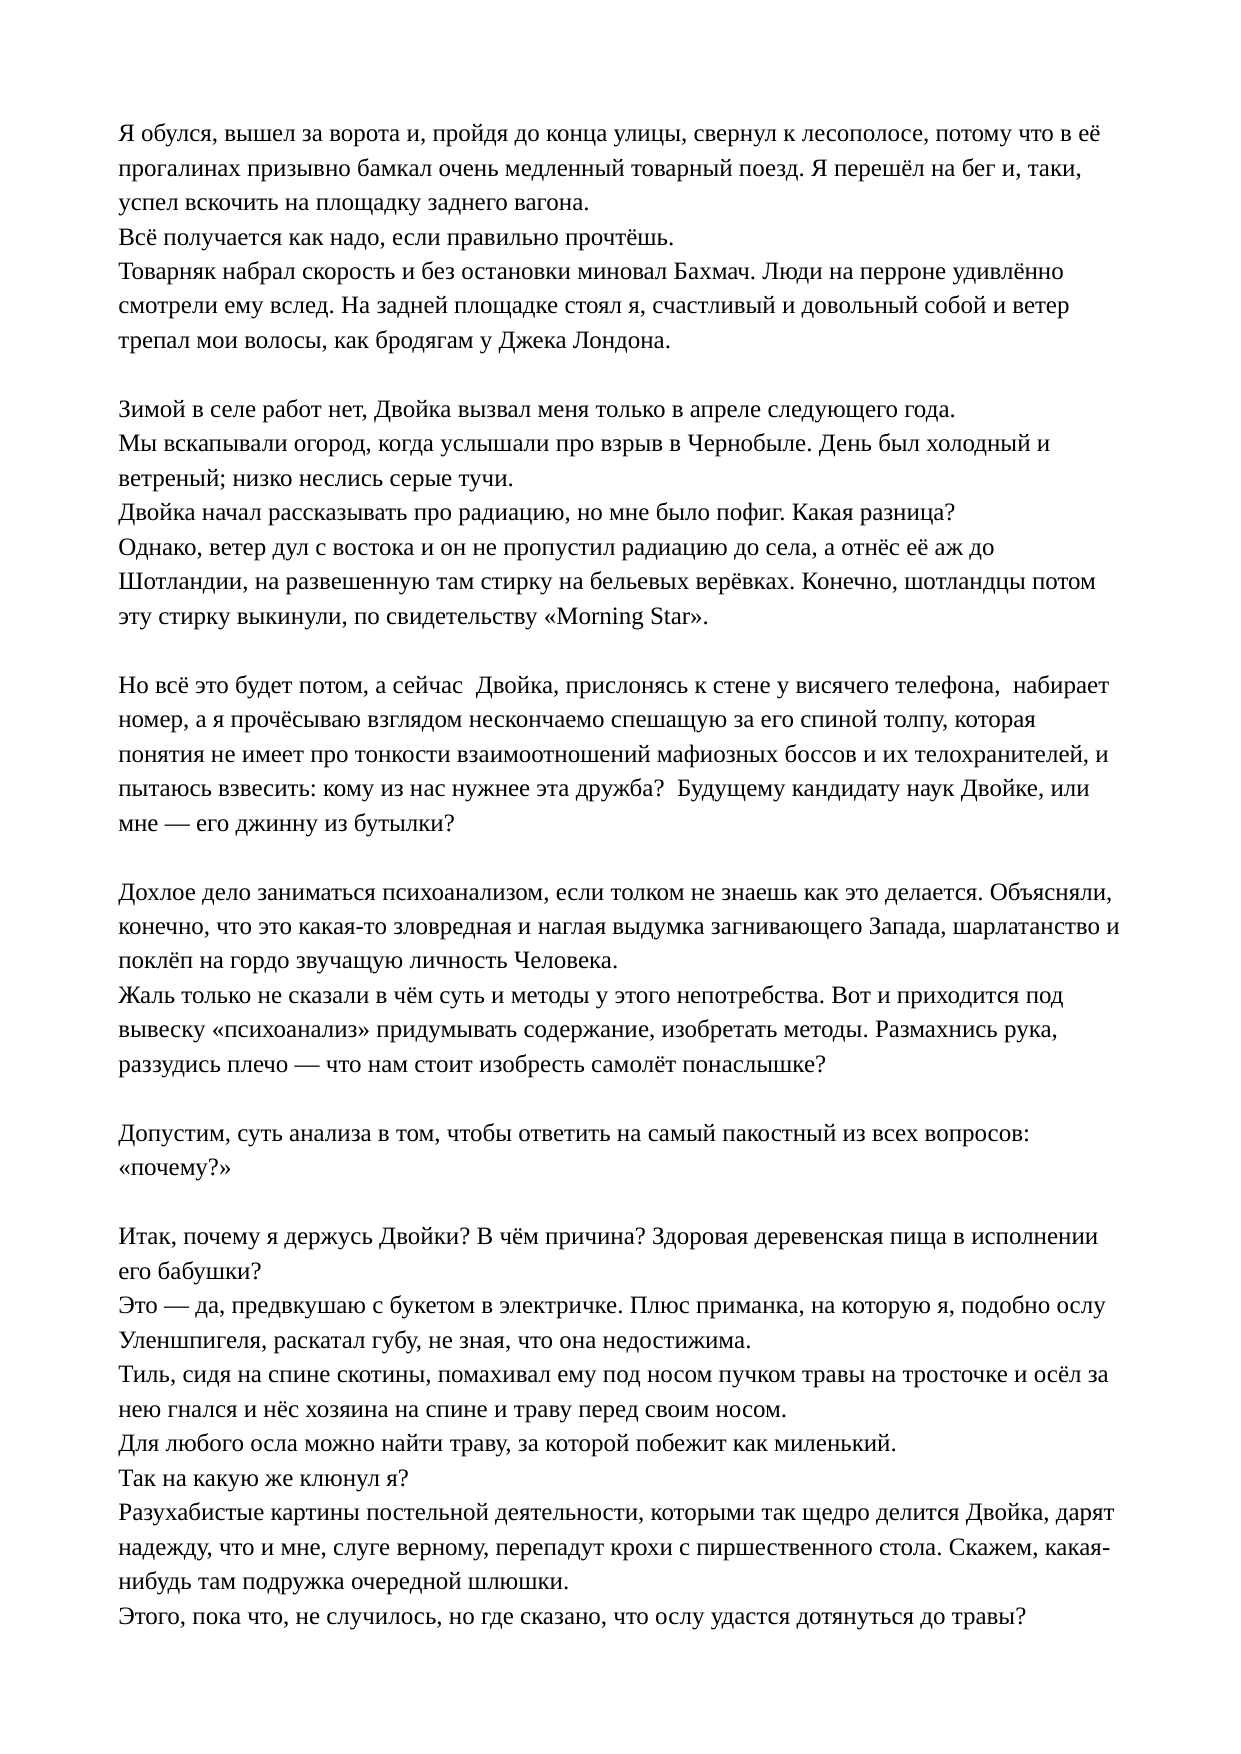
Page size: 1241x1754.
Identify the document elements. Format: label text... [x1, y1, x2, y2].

text Мы вскапывали огород, когда услышали про взрыв в Чернобыле. День был холодный и ветреный; низко неслись серые тучи. [118, 428, 1122, 492]
text Я обулся, вышел за ворота и, пройдя до конца улицы, свернул к лесополосе, потому что в её прогалинах призывно бамкал очень медленный товарный поезд. Я перешёл на бег и, таки, успел вскочить на площадку заднего вагона. [118, 118, 1122, 216]
text Это — да, предвкушаю с букетом в электричке. Плюс приманка, на которую я, подобно ослу Уленшпигеля, раскатал губу, не зная, что она недостижима. [118, 1290, 1122, 1354]
text Товарняк набрал скорость и без остановки миновал Бахмач. Люди на перроне удивлённо смотрели ему вслед. На задней площадке стоял я, счастливый и довольный собой и ветер трепал мои волосы, как бродягам у Джека Лондона. [118, 256, 1122, 354]
text Двойка начал рассказывать про радиацию, но мне было пофиг. Какая разница? [118, 497, 1122, 526]
text Однако, ветер дул с востока и он не пропустил радиацию до села, а отнёс её аж до Шотландии, на развешенную там стирку на бельевых верёвках. Конечно, шотландцы потом эту стирку выкинули, по свидетельству «Morning Star». [118, 532, 1122, 629]
text Допустим, суть анализа в том, чтобы ответить на самый пакостный из всех вопросов: «почему?» [118, 1118, 1122, 1181]
text Итак, почему я держусь Двойки? В чём причина? Здоровая деревенская пища в исполнении его бабушки? [118, 1221, 1122, 1285]
text Этого, пока что, не случилось, но где сказано, что ослу удастся дотянуться до травы? [118, 1601, 1122, 1629]
text Тиль, сидя на спине скотины, помахивал ему под носом пучком травы на тросточке и осёл за нею гнался и нёс хозяина на спине и траву перед своим носом. [118, 1359, 1122, 1423]
text Но всё это будет потом, а сейчас Двойка, прислонясь к стене у висячего телефона, набирает номер, а я прочёсываю взглядом нескончаемо спешащую за его спиной толпу, которая понятия не имеет про тонкости взаимоотношений мафиозных боссов и их телохранителей, и пытаюсь взвесить: кому из нас нужнее эта дружба? Будущему кандидату наук Двойке, или мне — его джинну из бутылки? [118, 670, 1122, 836]
text Жаль только не сказали в чём суть и методы у этого непотребства. Вот и приходится под вывеску «психоанализ» придумывать содержание, изобретать методы. Размахнись рука, раззудись плечо — что нам стоит изобресть самолёт понаслышке? [118, 980, 1122, 1078]
text Зимой в селе работ нет, Двойка вызвал меня только в апреле следующего года. [118, 394, 1122, 423]
text Всё получается как надо, если правильно прочтёшь. [118, 222, 1122, 250]
text Так на какую же клюнул я? [118, 1463, 1122, 1492]
text Разухабистые картины постельной деятельности, которыми так щедро делится Двойка, дарят надежду, что и мне, слуге верному, перепадут крохи с пиршественного стола. Скажем, какая-нибудь там подружка очередной шлюшки. [118, 1497, 1122, 1595]
text Для любого осла можно найти траву, за которой побежит как миленький. [118, 1428, 1122, 1457]
text Дохлое дело заниматься психоанализом, если толком не знаешь как это делается. Объясняли, конечно, что это какая-то зловредная и наглая выдумка загнивающего Запада, шарлатанство и поклёп на гордо звучащую личность Человека. [118, 877, 1122, 974]
